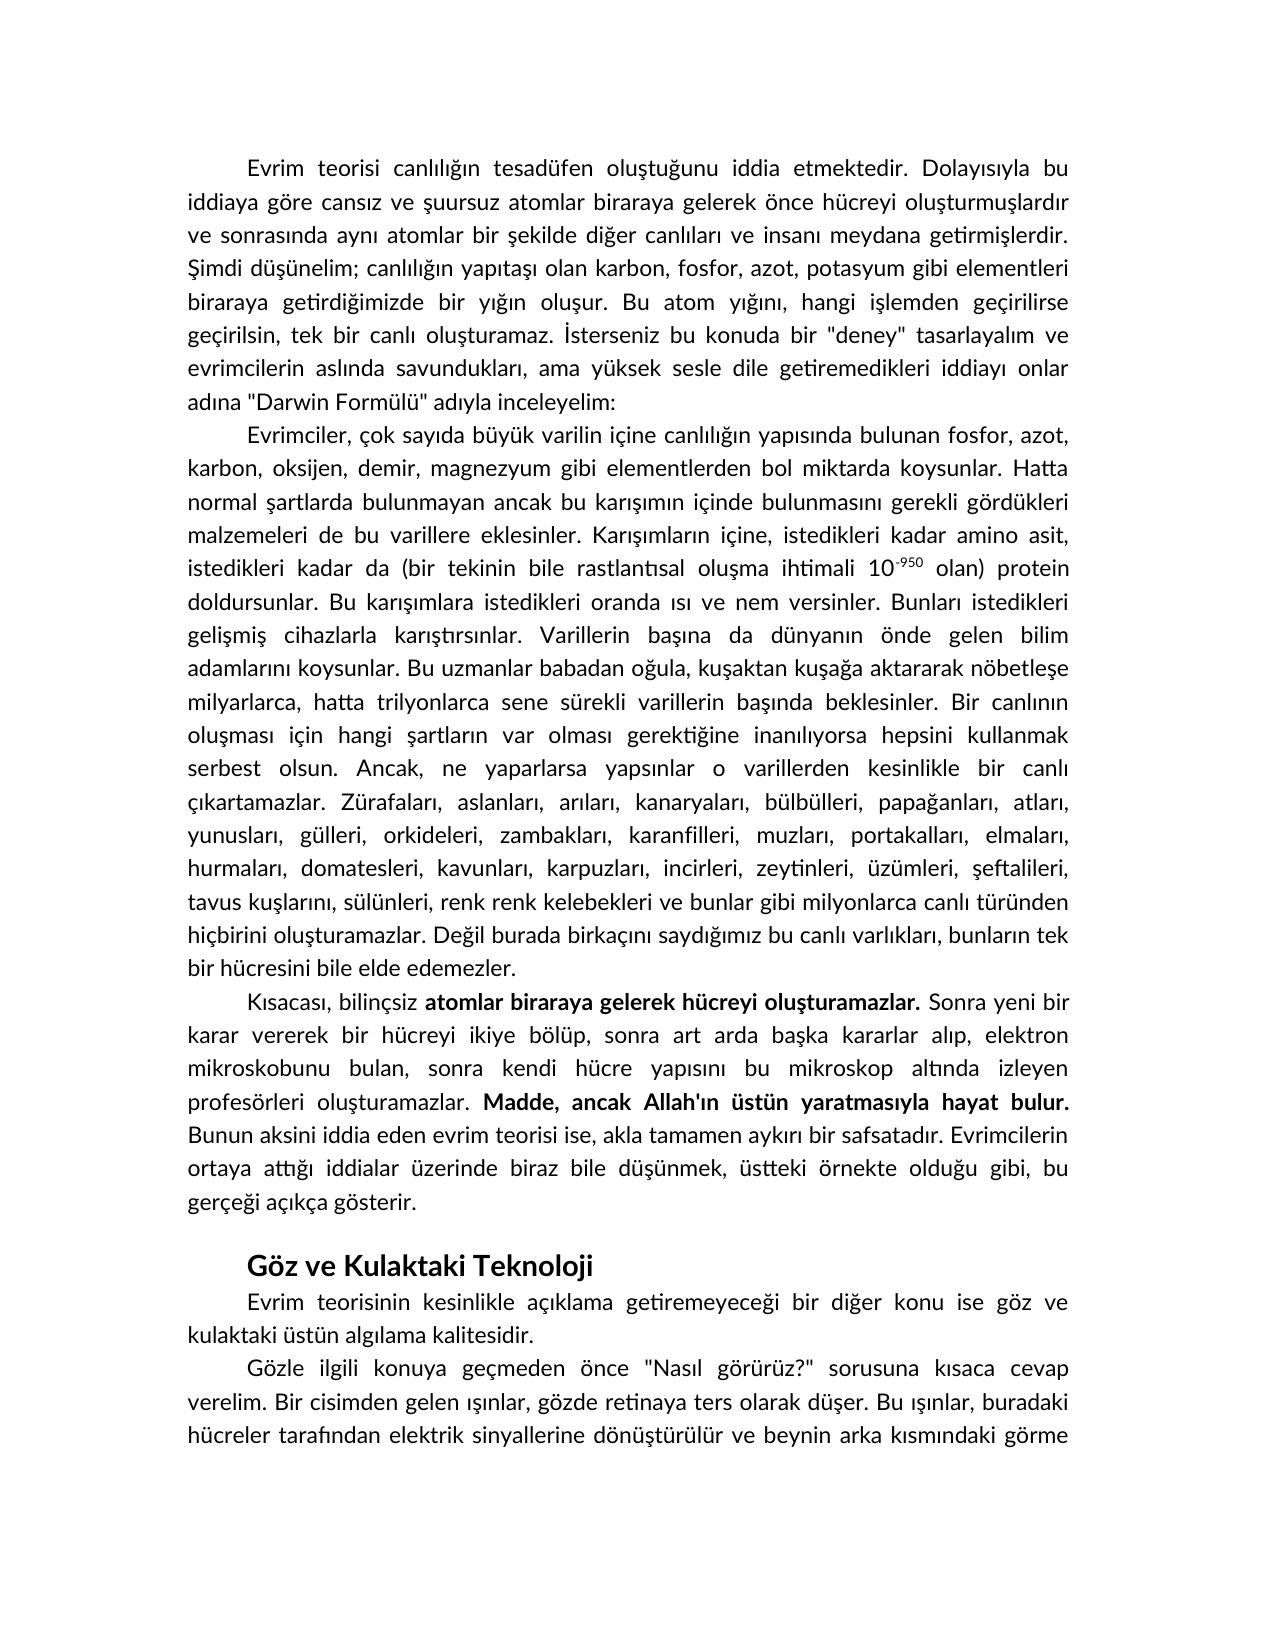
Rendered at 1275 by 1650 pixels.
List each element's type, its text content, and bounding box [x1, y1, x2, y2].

text Kısacası, bilinçsiz atomlar biraraya gelerek hücreyi oluşturamazlar. Sonra yeni bir karar vererek bir hücreyi ikiye bölüp, sonra art arda başka kararlar alıp, elektron mikroskobunu bulan, sonra kendi hücre yapısını bu mikroskop altında izleyen profesörleri oluşturamazlar. Madde, ancak Allah'ın üstün yaratmasıyla hayat bulur. Bunun aksini iddia eden evrim teorisi ise, akla tamamen aykırı bir safsatadır. Evrimcilerin ortaya attığı iddialar üzerinde biraz bile düşünmek, üstteki örnekte olduğu gibi, bu gerçeği açıkça gösterir. [187, 983, 1070, 1217]
text Evrim teorisi canlılığın tesadüfen oluştuğunu iddia etmektedir. Dolayısıyla bu iddiaya göre cansız ve şuursuz atomlar biraraya gelerek önce hücreyi oluşturmuşlardır ve sonrasında aynı atomlar bir şekilde diğer canlıları ve insanı meydana getirmişlerdir. Şimdi düşünelim; canlılığın yapıtaşı olan karbon, fosfor, azot, potasyum gibi elementleri biraraya getirdiğimizde bir yığın oluşur. Bu atom yığını, hangi işlemden geçirilirse geçirilsin, tek bir canlı oluşturamaz. İsterseniz bu konuda bir "deney" tasarlayalım ve evrimcilerin aslında savundukları, ama yüksek sesle dile getiremedikleri iddiayı onlar adına "Darwin Formülü" adıyla inceleyelim: [187, 150, 1070, 417]
text Evrimciler, çok sayıda büyük varilin içine canlılığın yapısında bulunan fosfor, azot, karbon, oksijen, demir, magnezyum gibi elementlerden bol miktarda koysunlar. Hatta normal şartlarda bulunmayan ancak bu karışımın içinde bulunmasını gerekli gördükleri malzemeleri de bu varillere eklesinler. Karışımların içine, istedikleri kadar amino asit, istedikleri kadar da (bir tekinin bile rastlantısal oluşma ihtimali 10-950 olan) protein doldursunlar. Bu karışımlara istedikleri oranda ısı ve nem versinler. Bunları istedikleri gelişmiş cihazlarla karıştırsınlar. Varillerin başına da dünyanın önde gelen bilim adamlarını koysunlar. Bu uzmanlar babadan oğula, kuşaktan kuşağa aktararak nöbetleşe milyarlarca, hatta trilyonlarca sene sürekli varillerin başında beklesinler. Bir canlının oluşması için hangi şartların var olması gerektiğine inanılıyorsa hepsini kullanmak serbest olsun. Ancak, ne yaparlarsa yapsınlar o varillerden kesinlikle bir canlı çıkartamazlar. Zürafaları, aslanları, arıları, kanaryaları, bülbülleri, papağanları, atları, yunusları, gülleri, orkideleri, zambakları, karanfilleri, muzları, portakalları, elmaları, hurmaları, domatesleri, kavunları, karpuzları, incirleri, zeytinleri, üzümleri, şeftalileri, tavus kuşlarını, sülünleri, renk renk kelebekleri ve bunlar gibi milyonlarca canlı türünden hiçbirini oluşturamazlar. Değil burada birkaçını saydığımız bu canlı varlıkları, bunların tek bir hücresini bile elde edemezler. [187, 417, 1070, 983]
text Göz ve Kulaktaki Teknoloji [187, 1250, 1070, 1283]
text Evrim teorisinin kesinlikle açıklama getiremeyeceği bir diğer konu ise göz ve kulaktaki üstün algılama kalitesidir. [187, 1283, 1070, 1350]
text Gözle ilgili konuya geçmeden önce "Nasıl görürüz?" sorusuna kısaca cevap verelim. Bir cisimden gelen ışınlar, gözde retinaya ters olarak düşer. Bu ışınlar, buradaki hücreler tarafından elektrik sinyallerine dönüştürülür ve beynin arka kısmındaki görme [187, 1350, 1070, 1450]
